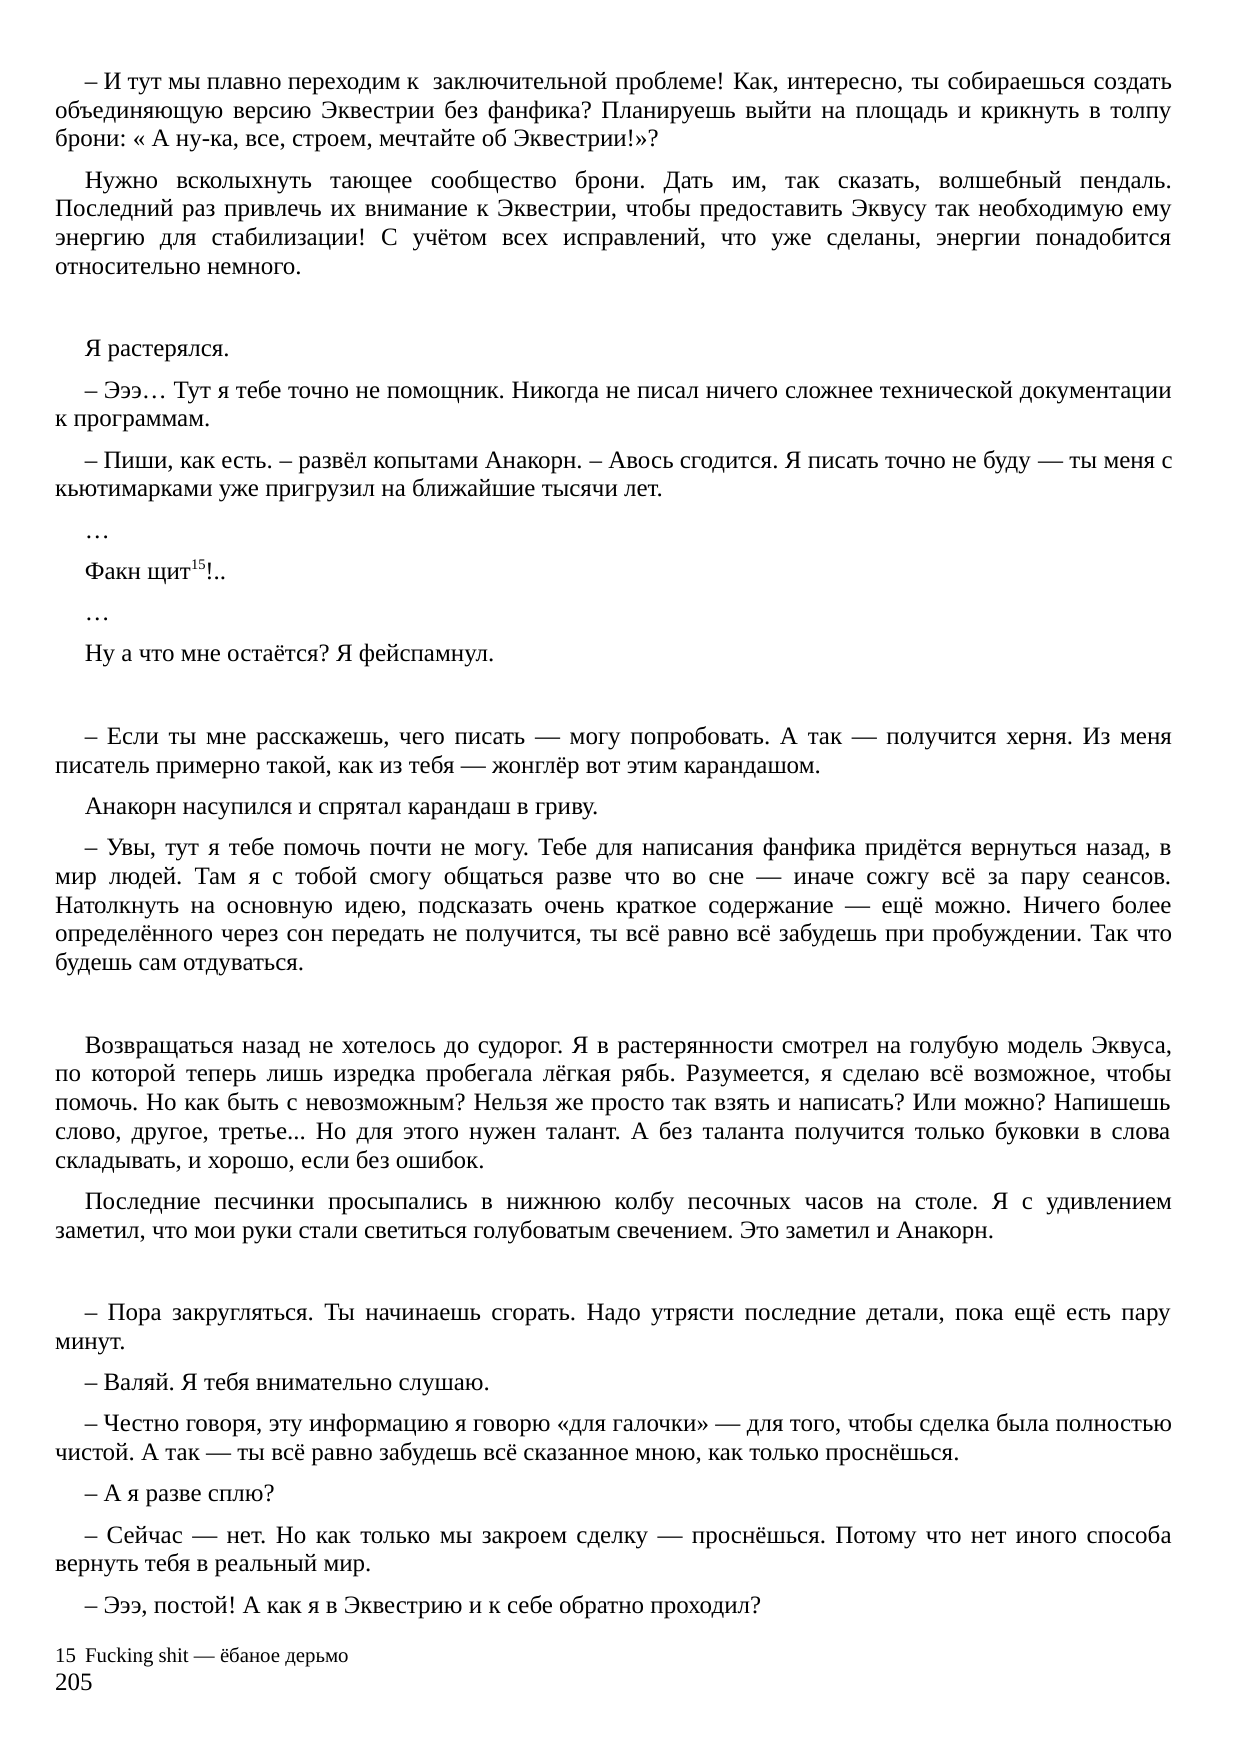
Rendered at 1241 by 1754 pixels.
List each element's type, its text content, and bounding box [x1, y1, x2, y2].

text – И тут мы плавно переходим к заключительной проблеме! Как, интересно, ты собираешься создать объединяющую версию Эквестрии без фанфика? Планируешь выйти на площадь и крикнуть в толпу брони: « А ну-ка, все, строем, мечтайте об Эквестрии!»? [55, 66, 1173, 152]
text Последние песчинки просыпались в нижнюю колбу песочных часов на столе. Я с удивлением заметил, что мои руки стали светиться голубоватым свечением. Это заметил и Анакорн. [55, 1186, 1173, 1243]
text – Если ты мне расскажешь, чего писать — могу попробовать. А так — получится херня. Из меня писатель примерно такой, как из тебя — жонглёр вот этим карандашом. [55, 721, 1173, 778]
text … [55, 597, 1173, 626]
text … [55, 515, 1173, 543]
text – Эээ… Тут я тебе точно не помощник. Никогда не писал ничего сложнее технической документации к программам. [55, 375, 1173, 432]
text Факн щит!.. [55, 556, 1173, 585]
text – Валяй. Я тебя внимательно слушаю. [55, 1367, 1173, 1396]
text – Увы, тут я тебе помочь почти не могу. Тебе для написания фанфика придётся вернуться назад, в мир людей. Там я с тобой смогу общаться разве что во сне — иначе сожгу всё за пару сеансов. Натолкнуть на основную идею, подсказать очень краткое содержание — ещё можно. Ничего более определённого через сон передать не получится, ты всё равно всё забудешь при пробуждении. Так что будешь сам отдуваться. [55, 832, 1173, 976]
text – Сейчас — нет. Но как только мы закроем сделку — проснёшься. Потому что нет иного способа вернуть тебя в реальный мир. [55, 1520, 1173, 1577]
text – Пиши, как есть. – развёл копытами Анакорн. – Авось сгодится. Я писать точно не буду — ты меня с кьютимарками уже пригрузил на ближайшие тысячи лет. [55, 445, 1173, 502]
text Возвращаться назад не хотелось до судорог. Я в растерянности смотрел на голубую модель Эквуса, по которой теперь лишь изредка пробегала лёгкая рябь. Разумеется, я сделаю всё возможное, чтобы помочь. Но как быть с невозможным? Нельзя же просто так взять и написать? Или можно? Напишешь слово, другое, третье... Но для этого нужен талант. А без таланта получится только буковки в слова складывать, и хорошо, если без ошибок. [55, 1030, 1173, 1173]
text – Эээ, постой! А как я в Эквестрию и к себе обратно проходил? [55, 1590, 1173, 1618]
text Я растерялся. [55, 333, 1173, 362]
text Нужно всколыхнуть тающее сообщество брони. Дать им, так сказать, волшебный пендаль. Последний раз привлечь их внимание к Эквестрии, чтобы предоставить Эквусу так необходимую ему энергию для стабилизации! С учётом всех исправлений, что уже сделаны, энергии понадобится относительно немного. [55, 165, 1173, 280]
text Ну а что мне остаётся? Я фейспамнул. [55, 638, 1173, 667]
text – Пора закругляться. Ты начинаешь сгорать. Надо утрясти последние детали, пока ещё есть пару минут. [55, 1297, 1173, 1355]
text – Честно говоря, эту информацию я говорю «для галочки» — для того, чтобы сделка была полностью чистой. А так — ты всё равно забудешь всё сказанное мною, как только проснёшься. [55, 1408, 1173, 1466]
text Анакорн насупился и спрятал карандаш в гриву. [55, 791, 1173, 820]
text – А я разве сплю? [55, 1478, 1173, 1507]
text Fucking shit — ёбаное дерьмо [55, 1642, 1173, 1667]
